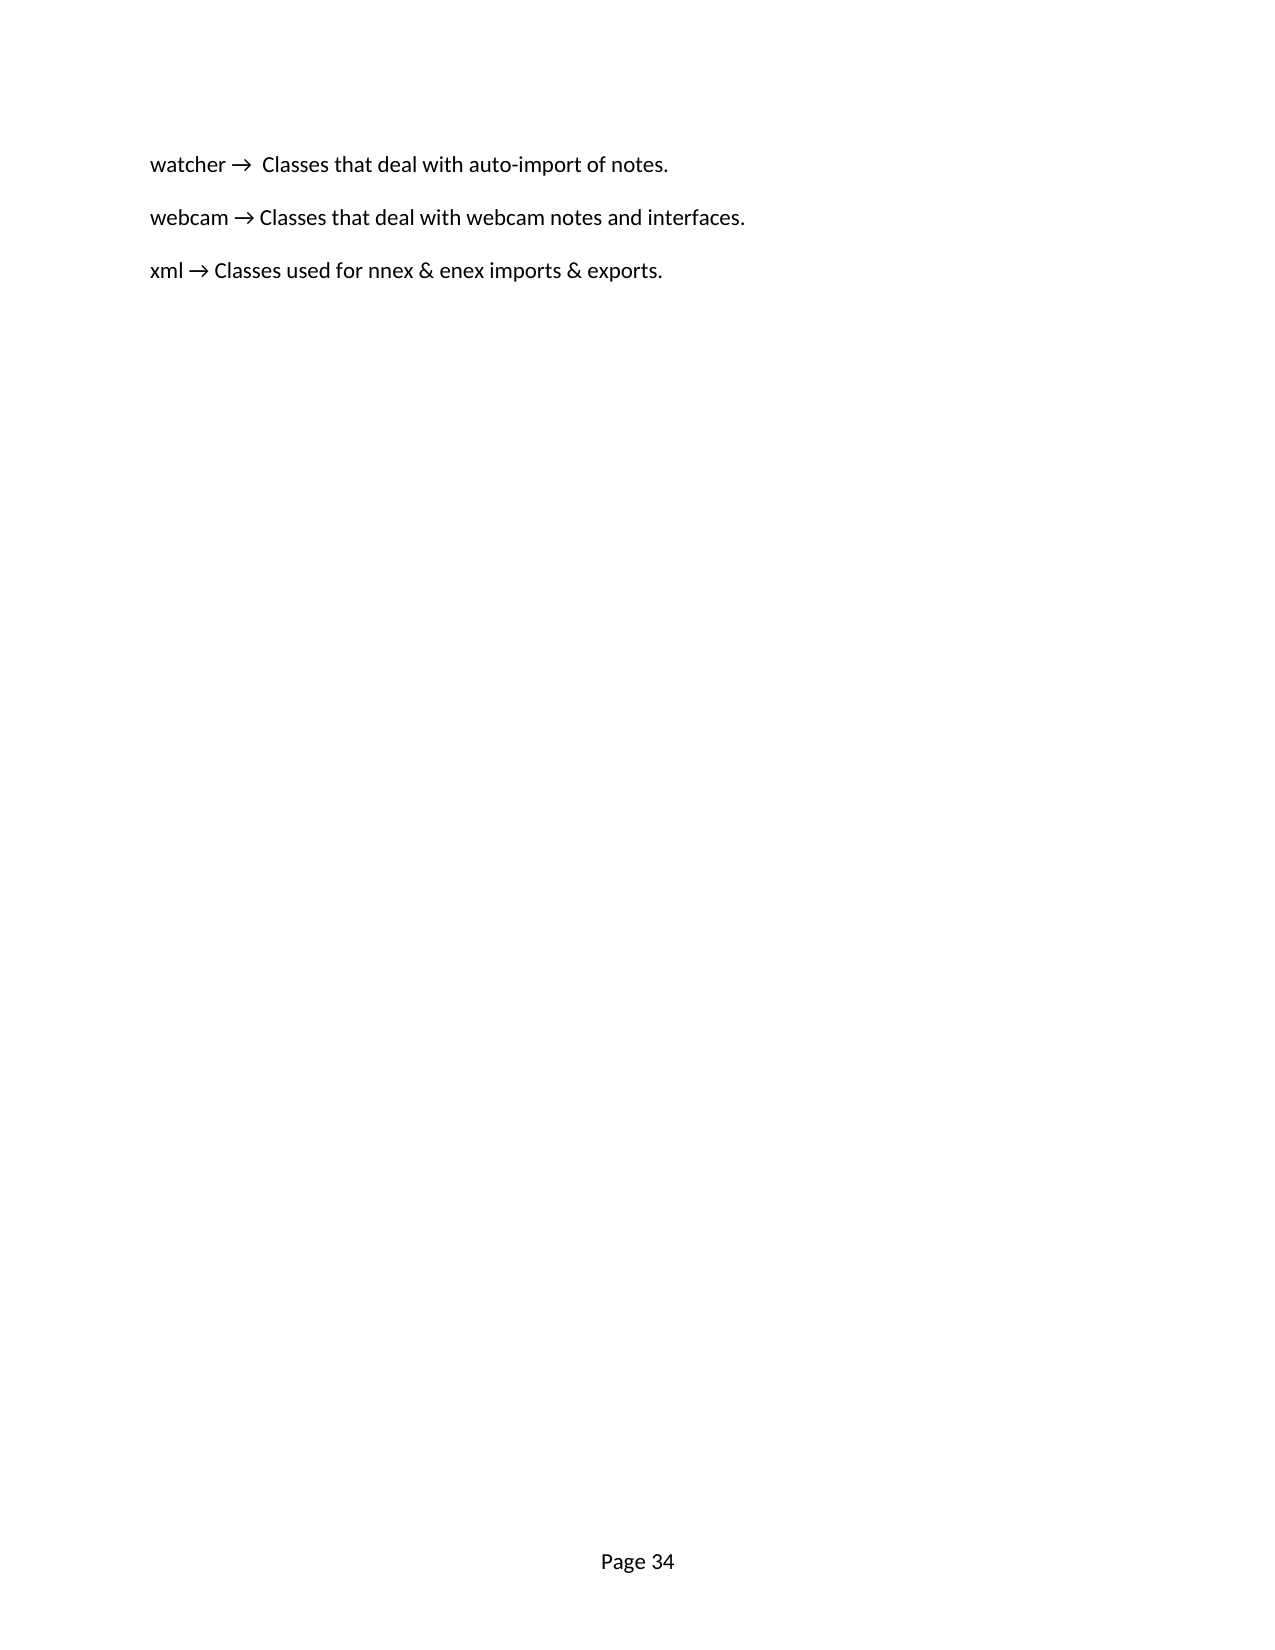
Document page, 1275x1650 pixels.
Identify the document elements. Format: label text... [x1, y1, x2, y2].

text watcher → Classes that deal with auto-import of notes. [150, 150, 1125, 178]
text webcam → Classes that deal with webcam notes and interfaces. [150, 203, 1125, 231]
text xml → Classes used for nnex & enex imports & exports. [150, 256, 1125, 284]
